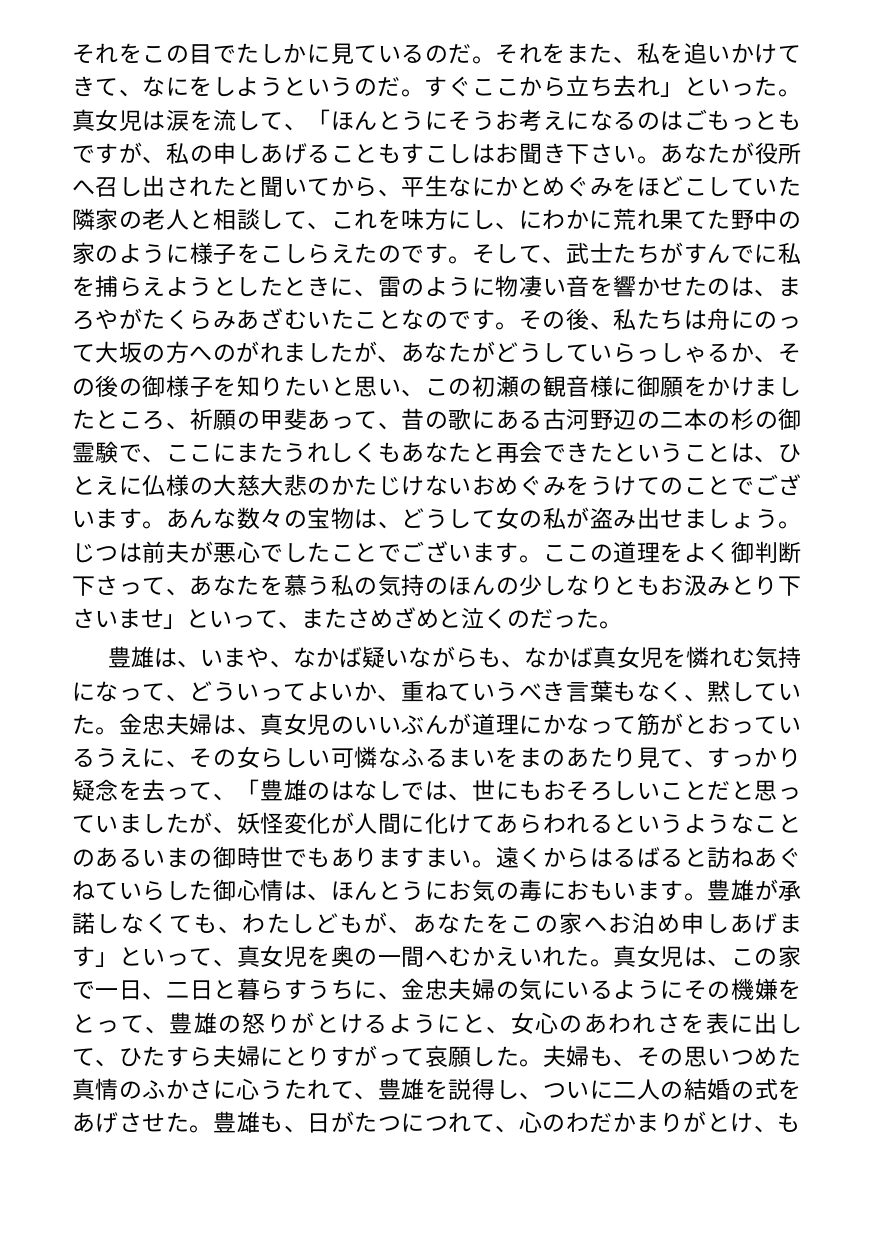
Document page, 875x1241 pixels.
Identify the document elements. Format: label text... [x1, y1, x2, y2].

text それをこの目でたしかに見ているのだ。それをまた、私を追いかけてきて、なにをしようというのだ。すぐここから立ち去れ」といった。真女児は涙を流して、「ほんとうにそうお考えになるのはごもっともですが、私の申しあげることもすこしはお聞き下さい。あなたが役所へ召し出されたと聞いてから、平生なにかとめぐみをほどこしていた隣家の老人と相談して、これを味方にし、にわかに荒れ果てた野中の家のように様子をこしらえたのです。そして、武士たちがすんでに私を捕らえようとしたときに、雷のように物凄い音を響かせたのは、まろやがたくらみあざむいたことなのです。その後、私たちは舟にのって大坂の方へのがれましたが、あなたがどうしていらっしゃるか、その後の御様子を知りたいと思い、この初瀬の観音様に御願をかけましたところ、祈願の甲斐あって、昔の歌にある古河野辺の二本の杉の御霊験で、ここにまたうれしくもあなたと再会できたということは、ひとえに仏様の大慈大悲のかたじけないおめぐみをうけてのことでございます。あんな数々の宝物は、どうして女の私が盗み出せましょう。じつは前夫が悪心でしたことでございます。ここの道理をよく御判断下さって、あなたを慕う私の気持のほんの少しなりともお汲みとり下さいませ」といって、またさめざめと泣くのだった。 [72, 36, 802, 634]
text 豊雄は、いまや、なかば疑いながらも、なかば真女児を憐れむ気持になって、どういってよいか、重ねていうべき言葉もなく、黙していた。金忠夫婦は、真女児のいいぶんが道理にかなって筋がとおっているうえに、その女らしい可憐なふるまいをまのあたり見て、すっかり疑念を去って、「豊雄のはなしでは、世にもおそろしいことだと思っていましたが、妖怪変化が人間に化けてあらわれるというようなことのあるいまの御時世でもありますまい。遠くからはるばると訪ねあぐねていらした御心情は、ほんとうにお気の毒におもいます。豊雄が承諾しなくても、わたしどもが、あなたをこの家へお泊め申しあげます」といって、真女児を奥の一間へむかえいれた。真女児は、この家で一日、二日と暮らすうちに、金忠夫婦の気にいるようにその機嫌をとって、豊雄の怒りがとけるようにと、女心のあわれさを表に出して、ひたすら夫婦にとりすがって哀願した。夫婦も、その思いつめた真情のふかさに心うたれて、豊雄を説得し、ついに二人の結婚の式をあげさせた。豊雄も、日がたつにつれて、心のわだかまりがとけ、も [72, 640, 802, 1138]
